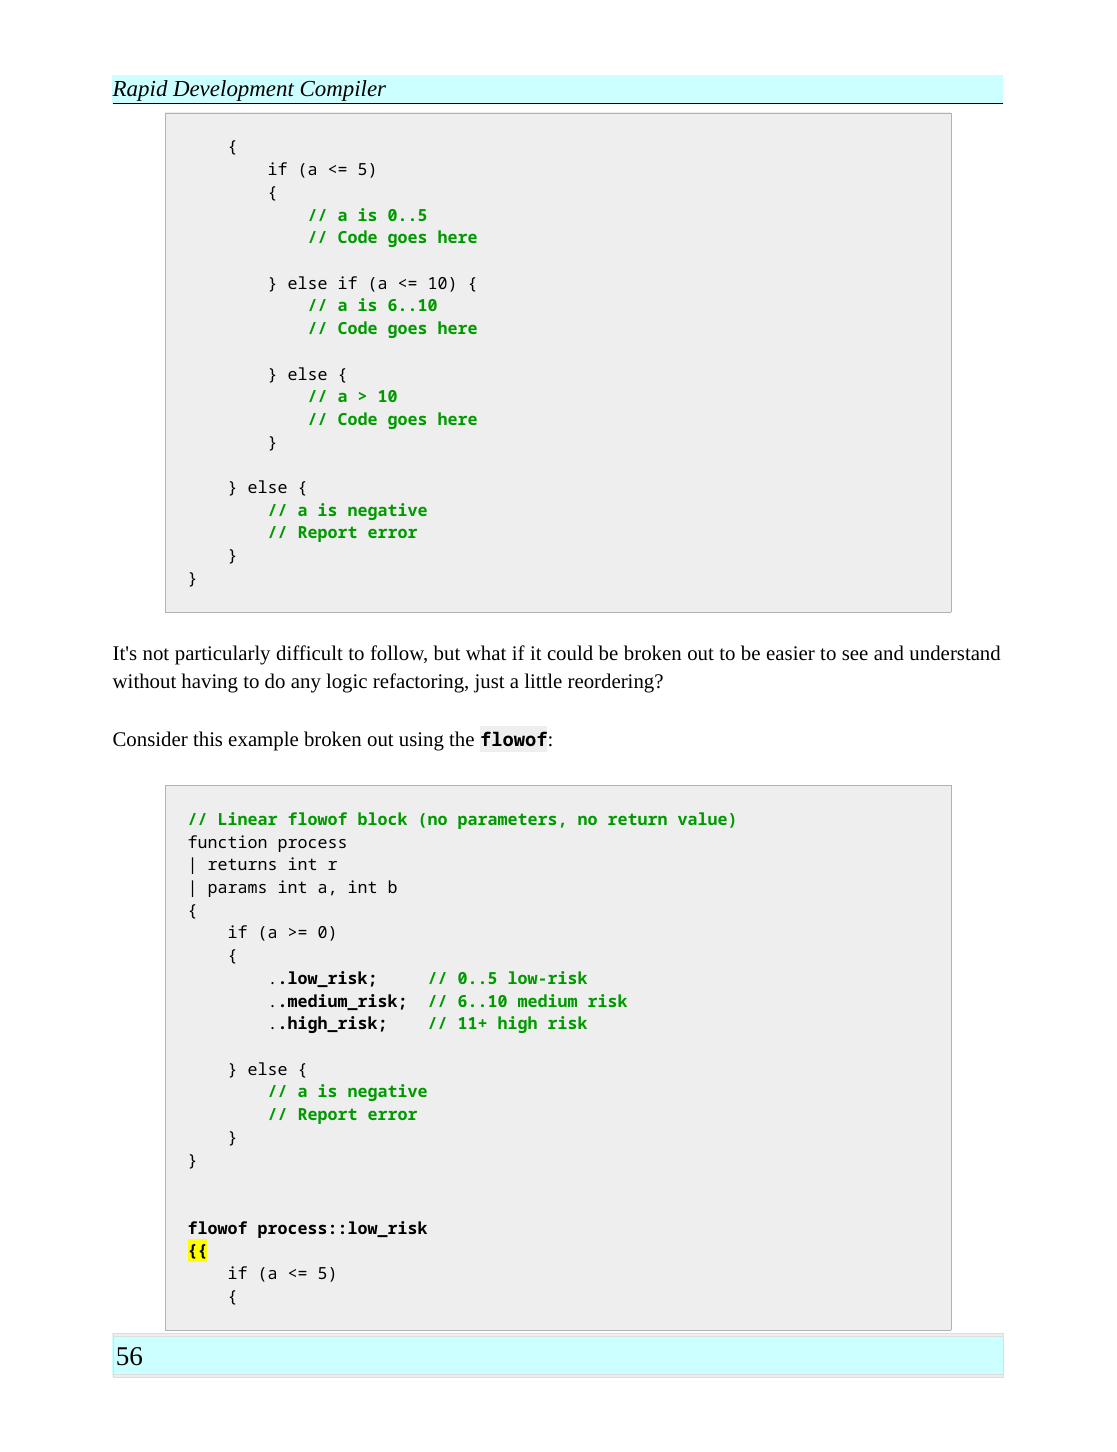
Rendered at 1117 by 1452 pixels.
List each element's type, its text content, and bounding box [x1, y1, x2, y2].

text { if (a <= 5) { // a is 0..5 // Code goes here } else if (a <= 10) { // a is 6..10 // Code goes here } else { // a > 10 // Code goes here } } else { // a is negative // Report error } } [166, 114, 951, 612]
text // Linear flowof block (no parameters, no return value) function process | returns int r | params int a, int b { if (a >= 0) { ..low_risk; // 0..5 low-risk ..medium_risk; // 6..10 medium risk ..high_risk; // 11+ high risk } else { // a is negative // Report error } } flowof process::low_risk {{ if (a <= 5) { [166, 786, 951, 1330]
text It's not particularly difficult to follow, but what if it could be broken out to be easier to see and understand without having to do any logic refactoring, just a little reordering? [112, 640, 1003, 693]
text Consider this example broken out using the flowof: [112, 726, 1003, 752]
